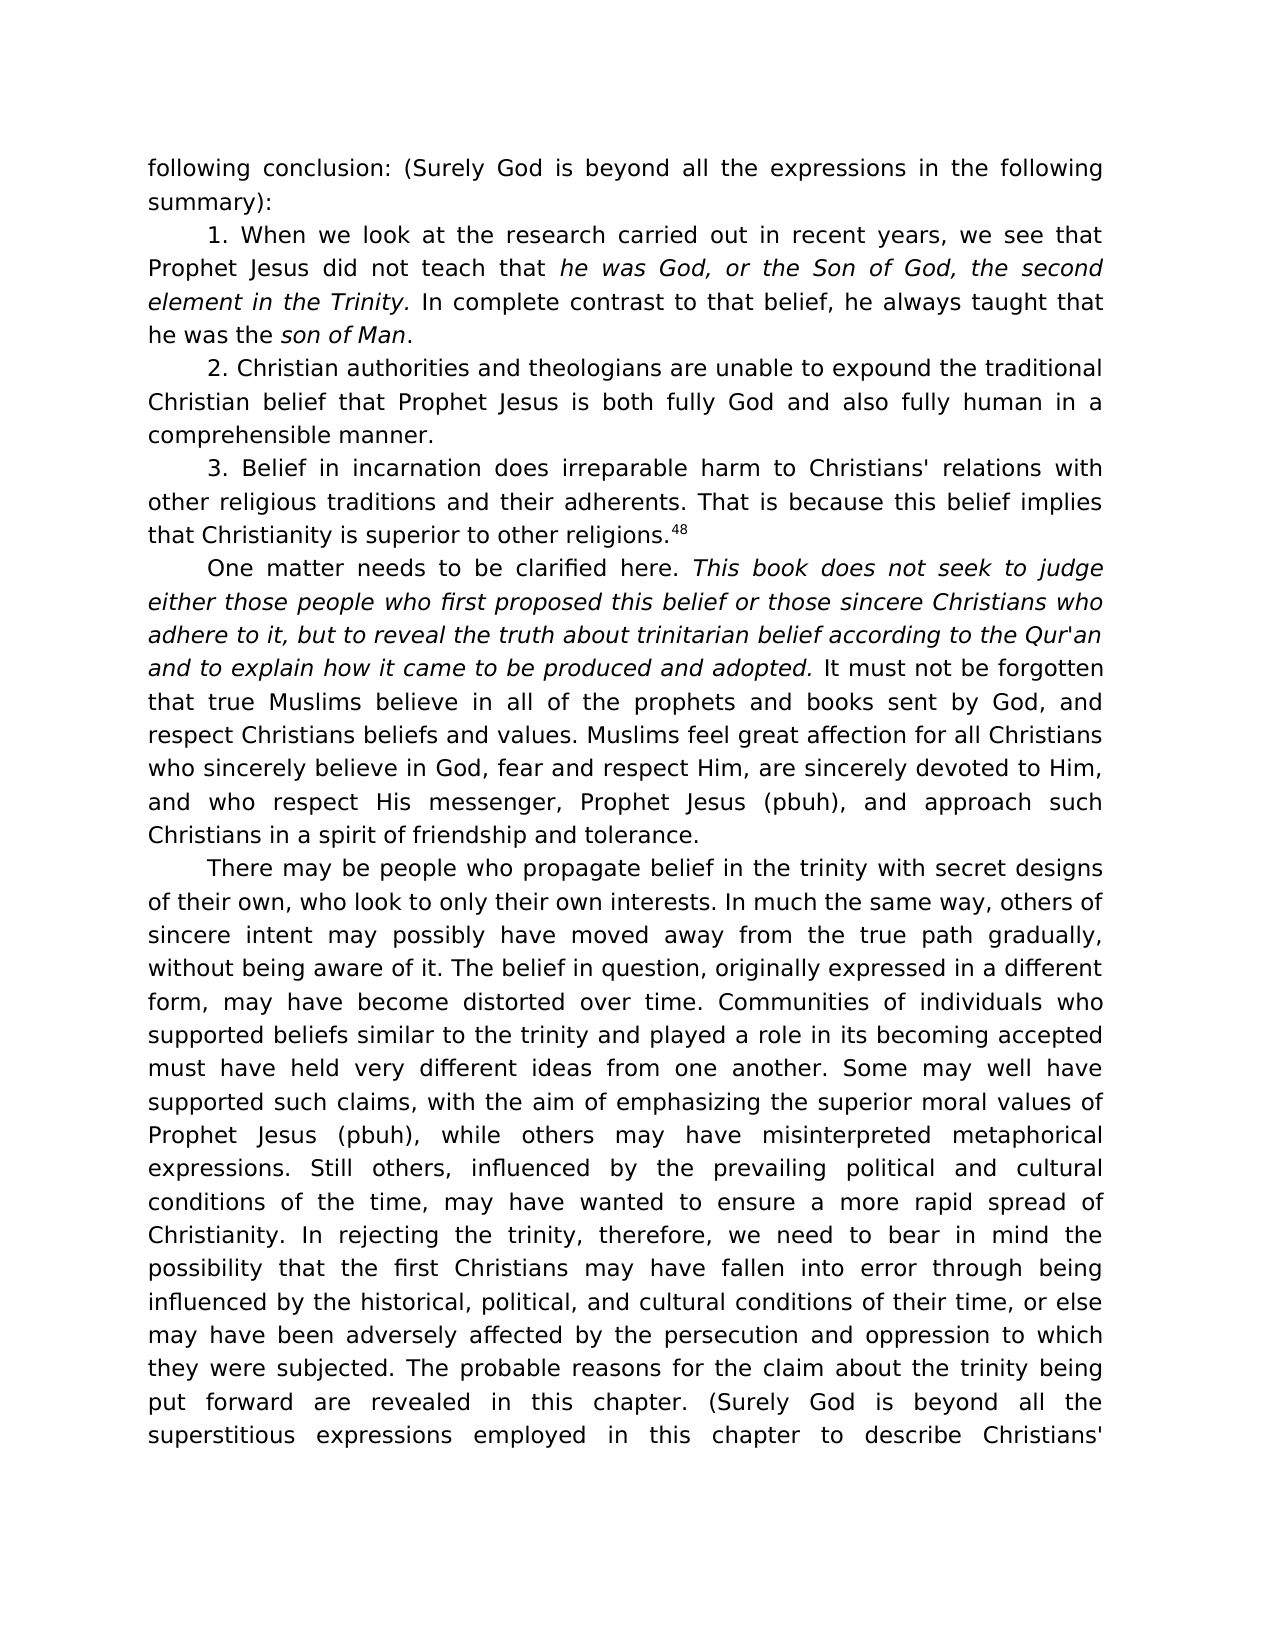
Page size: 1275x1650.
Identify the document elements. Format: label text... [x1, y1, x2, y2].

text following conclusion: (Surely God is beyond all the expressions in the following summary): [148, 150, 1104, 217]
text 2. Christian authorities and theologians are unable to expound the traditional Christian belief that Prophet Jesus is both fully God and also fully human in a comprehensible manner. [148, 350, 1104, 450]
text 3. Belief in incarnation does irreparable harm to Christians' relations with other religious traditions and their adherents. That is because this belief implies that Christianity is superior to other religions.48 [148, 450, 1104, 550]
text One matter needs to be clarified here. This book does not seek to judge either those people who first proposed this belief or those sincere Christians who adhere to it, but to reveal the truth about trinitarian belief according to the Qur'an and to explain how it came to be produced and adopted. It must not be forgotten that true Muslims believe in all of the prophets and books sent by God, and respect Christians beliefs and values. Muslims feel great affection for all Christians who sincerely believe in God, fear and respect Him, are sincerely devoted to Him, and who respect His messenger, Prophet Jesus (pbuh), and approach such Christians in a spirit of friendship and tolerance. [148, 550, 1104, 850]
text 1. When we look at the research carried out in recent years, we see that Prophet Jesus did not teach that he was God, or the Son of God, the second element in the Trinity. In complete contrast to that belief, he always taught that he was the son of Man. [148, 217, 1104, 350]
text There may be people who propagate belief in the trinity with secret designs of their own, who look to only their own interests. In much the same way, others of sincere intent may possibly have moved away from the true path gradually, without being aware of it. The belief in question, originally expressed in a different form, may have become distorted over time. Communities of individuals who supported beliefs similar to the trinity and played a role in its becoming accepted must have held very different ideas from one another. Some may well have supported such claims, with the aim of emphasizing the superior moral values of Prophet Jesus (pbuh), while others may have misinterpreted metaphorical expressions. Still others, influenced by the prevailing political and cultural conditions of the time, may have wanted to ensure a more rapid spread of Christianity. In rejecting the trinity, therefore, we need to bear in mind the possibility that the first Christians may have fallen into error through being influenced by the historical, political, and cultural conditions of their time, or else may have been adversely affected by the persecution and oppression to which they were subjected. The probable reasons for the claim about the trinity being put forward are revealed in this chapter. (Surely God is beyond all the superstitious expressions employed in this chapter to describe Christians' [148, 850, 1104, 1450]
